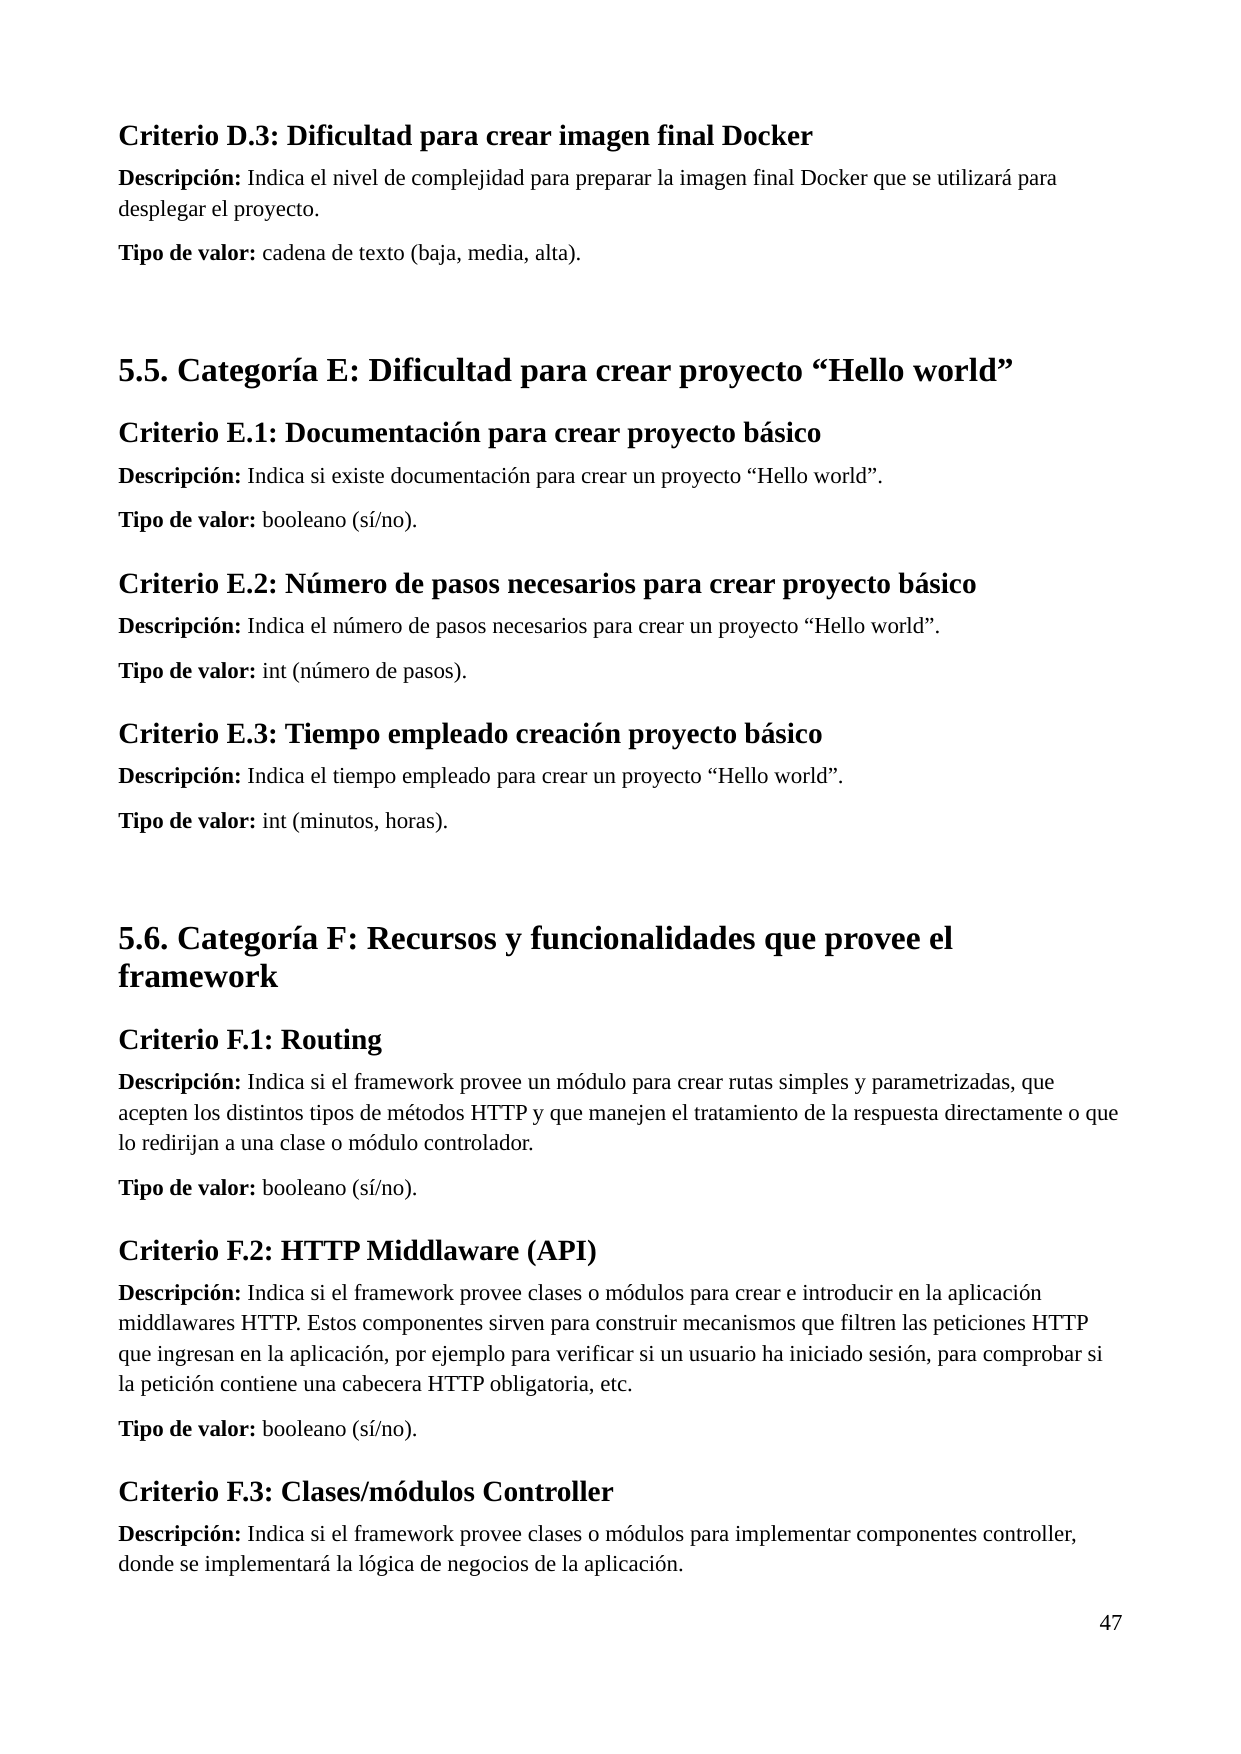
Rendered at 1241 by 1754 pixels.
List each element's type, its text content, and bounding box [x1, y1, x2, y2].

subtitle Criterio F.2: HTTP Middlaware (API) [118, 1233, 1122, 1267]
text Descripción: Indica si existe documentación para crear un proyecto “Hello world”. [118, 462, 1122, 488]
subtitle Criterio D.3: Dificultad para crear imagen final Docker [118, 118, 1122, 152]
text Tipo de valor: int (número de pasos). [118, 657, 1122, 683]
subtitle Criterio F.1: Routing [118, 1022, 1122, 1056]
text Descripción: Indica si el framework provee clases o módulos para crear e introducir en la aplicación middlawares HTTP. Estos componentes sirven para construir mecanismos que filtren las peticiones HTTP que ingresan en la aplicación, por ejemplo para verificar si un usuario ha iniciado sesión, para comprobar si la petición contiene una cabecera HTTP obligatoria, etc. [118, 1279, 1122, 1396]
text Tipo de valor: booleano (sí/no). [118, 1415, 1122, 1441]
text Tipo de valor: booleano (sí/no). [118, 1174, 1122, 1200]
subtitle Criterio E.3: Tiempo empleado creación proyecto básico [118, 716, 1122, 750]
subtitle 5.5. Categoría E: Dificultad para crear proyecto “Hello world” [118, 350, 1122, 388]
subtitle 5.6. Categoría F: Recursos y funcionalidades que provee el framework [118, 918, 1122, 995]
text Descripción: Indica el número de pasos necesarios para crear un proyecto “Hello world”. [118, 612, 1122, 638]
subtitle Criterio F.3: Clases/módulos Controller [118, 1474, 1122, 1508]
text Descripción: Indica el tiempo empleado para crear un proyecto “Hello world”. [118, 763, 1122, 789]
text Tipo de valor: cadena de texto (baja, media, alta). [118, 239, 1122, 266]
text Tipo de valor: booleano (sí/no). [118, 507, 1122, 533]
text Descripción: Indica si el framework provee clases o módulos para implementar componentes controller, donde se implementará la lógica de negocios de la aplicación. [118, 1520, 1122, 1577]
text Descripción: Indica si el framework provee un módulo para crear rutas simples y parametrizadas, que acepten los distintos tipos de métodos HTTP y que manejen el tratamiento de la respuesta directamente o que lo redirijan a una clase o módulo controlador. [118, 1068, 1122, 1155]
subtitle Criterio E.2: Número de pasos necesarios para crear proyecto básico [118, 566, 1122, 600]
subtitle Criterio E.1: Documentación para crear proyecto básico [118, 416, 1122, 449]
text Descripción: Indica el nivel de complejidad para preparar la imagen final Docker que se utilizará para desplegar el proyecto. [118, 164, 1122, 221]
text Tipo de valor: int (minutos, horas). [118, 807, 1122, 834]
